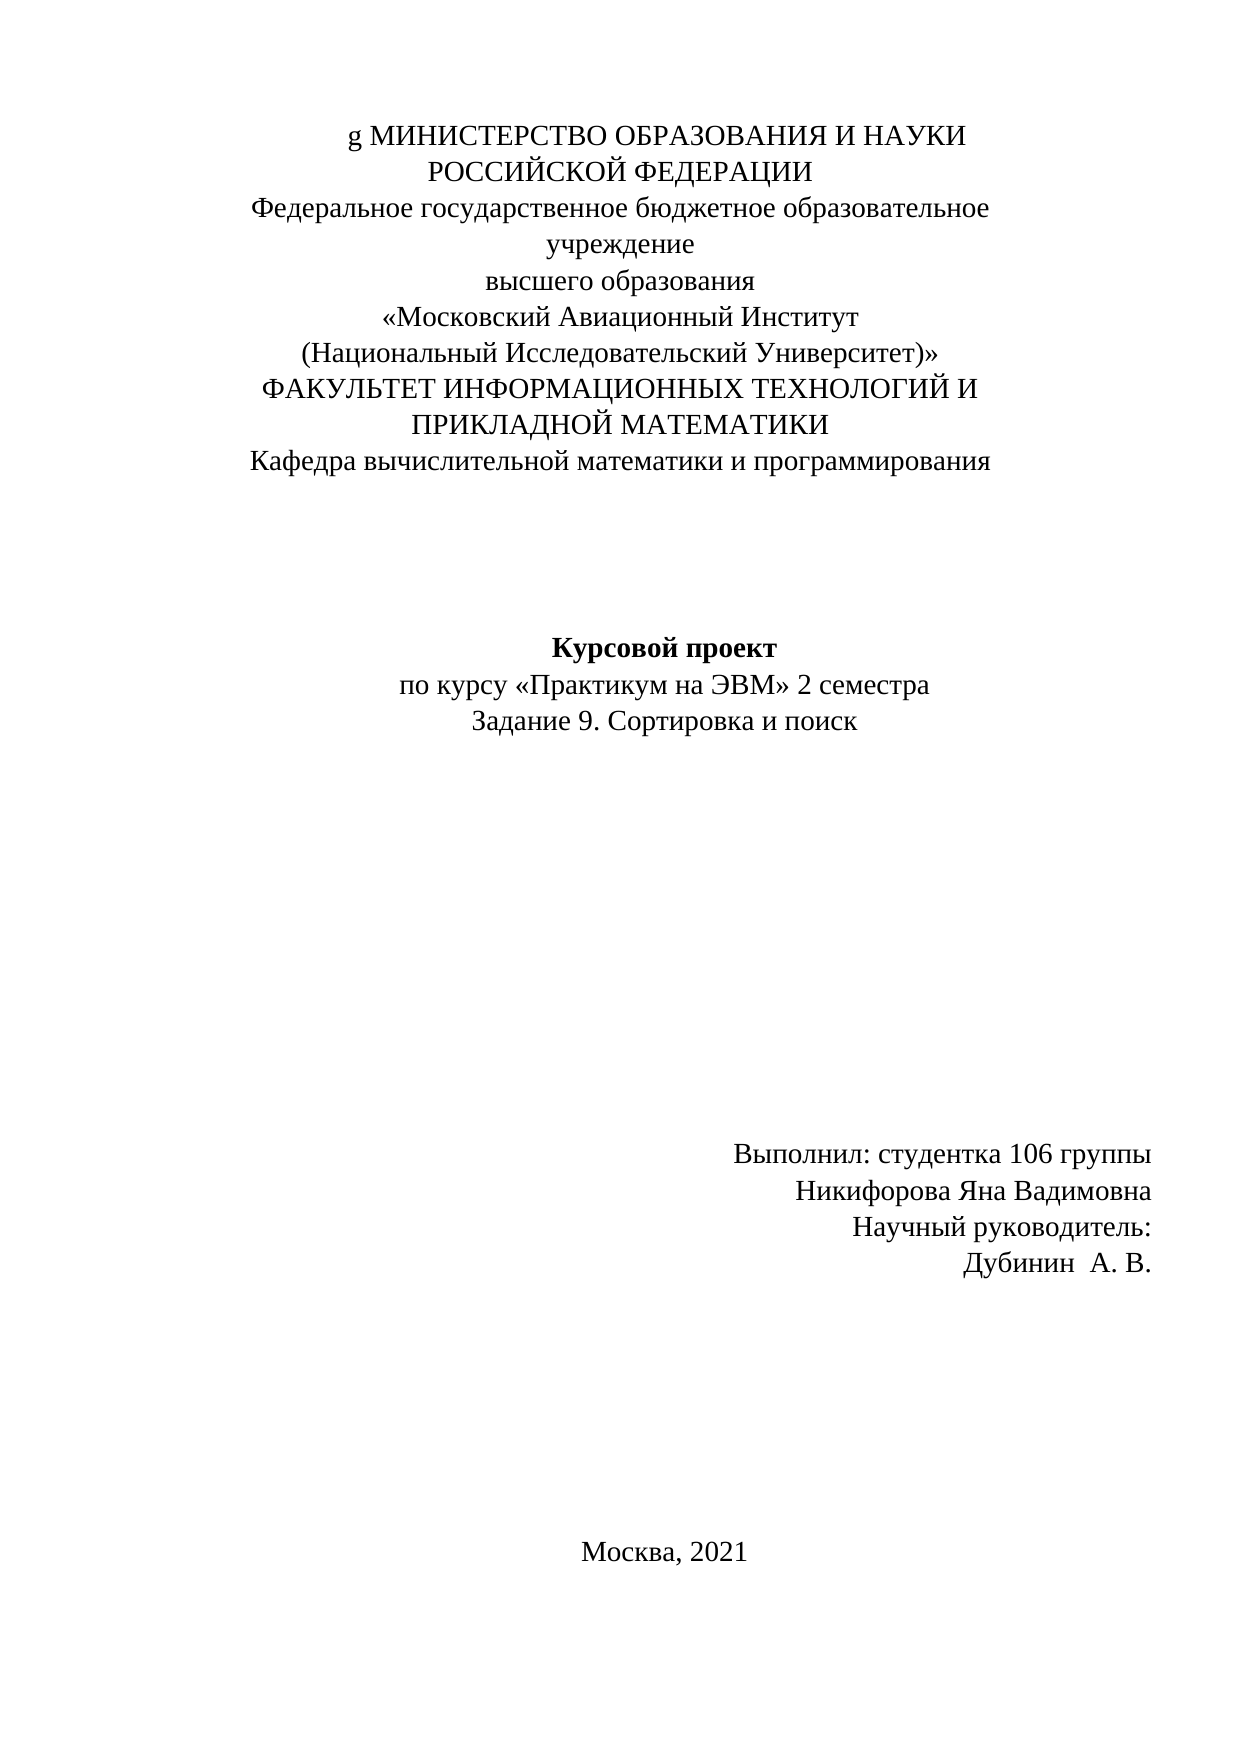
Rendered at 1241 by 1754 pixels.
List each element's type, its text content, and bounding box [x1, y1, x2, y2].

text Курсовой проект [177, 631, 1152, 664]
text Кафедра вычислительной математики и программирования [177, 443, 1063, 477]
text по курсу «Практикум на ЭВМ» 2 семестра [177, 667, 1152, 700]
text «Московский Авиационный Институт [177, 299, 1063, 332]
text Научный руководитель: [177, 1209, 1152, 1242]
text высшего образования [177, 263, 1063, 296]
text (Национальный Исследовательский Университет)» [177, 335, 1063, 368]
text ФАКУЛЬТЕТ ИНФОРМАЦИОННЫХ ТЕХНОЛОГИЙ И ПРИКЛАДНОЙ МАТЕМАТИКИ [177, 371, 1063, 441]
text Дубинин А. В. [177, 1245, 1152, 1279]
text g МИНИСТЕРСТВО ОБРАЗОВАНИЯ И НАУКИ РОССИЙСКОЙ ФЕДЕРАЦИИ [177, 118, 1063, 188]
text Выполнил: студентка 106 группы [177, 1137, 1152, 1170]
text Федеральное государственное бюджетное образовательное учреждение [177, 190, 1063, 260]
text Задание 9. Сортировка и поиск [177, 703, 1152, 736]
text Никифорова Яна Вадимовна [177, 1173, 1152, 1206]
text Москва, 2021 [177, 1534, 1152, 1568]
